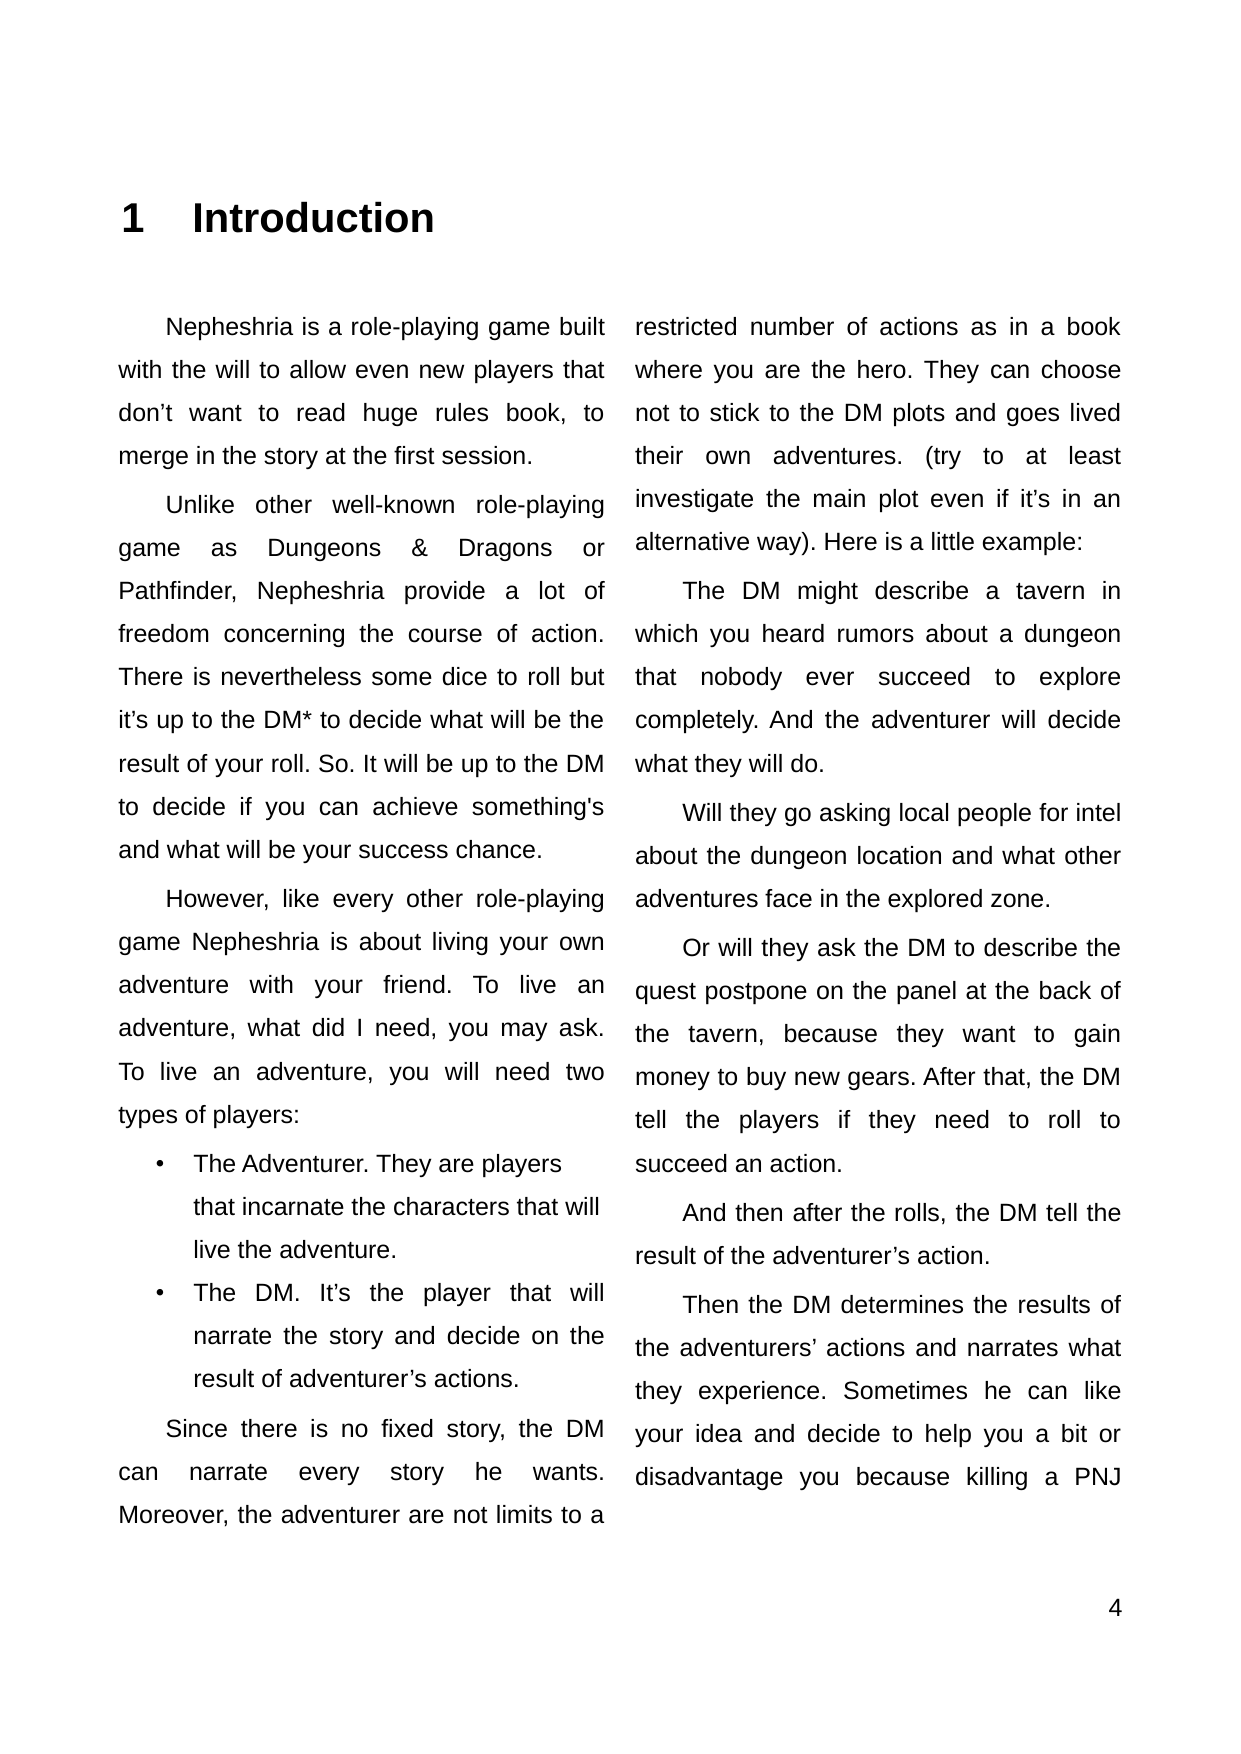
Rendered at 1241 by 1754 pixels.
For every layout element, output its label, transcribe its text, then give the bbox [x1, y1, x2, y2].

text And then after the rolls, the DM tell the result of the adventurer’s action. [635, 1198, 1122, 1269]
subtitle Introduction [118, 191, 1122, 244]
list The DM. It’s the player that will narrate the story and decide on the result of adventurer’s actions. [156, 1278, 605, 1393]
text Unlike other well-known role-playing game as Dungeons & Dragons or Pathfinder, Nepheshria provide a lot of freedom concerning the course of action. There is nevertheless some dice to roll but it’s up to the DM* to decide what will be the result of your roll. So. It will be up to the DM to decide if you can achieve something's and what will be your success chance. [118, 490, 605, 864]
text Or will they ask the DM to describe the quest postpone on the panel at the back of the tavern, because they want to gain money to buy new gears. After that, the DM tell the players if they need to roll to succeed an action. [635, 933, 1122, 1177]
text restricted number of actions as in a book where you are the hero. They can choose not to stick to the DM plots and goes lived their own adventures. (try to at least investigate the main plot even if it’s in an alternative way). Here is a little example: [635, 311, 1122, 556]
text Then the DM determines the results of the adventurers’ actions and narrates what they experience. Sometimes he can like your idea and decide to help you a bit or disadvantage you because killing a PNJ [635, 1290, 1122, 1491]
text Will they go asking local people for intel about the dungeon location and what other adventures face in the explored zone. [635, 798, 1122, 913]
text Nepheshria is a role-playing game built with the will to allow even new players that don’t want to read huge rules book, to merge in the story at the first session. [118, 311, 605, 469]
text Since there is no fixed story, the DM can narrate every story he wants. Moreover, the adventurer are not limits to a [118, 1413, 605, 1528]
text The DM might describe a tavern in which you heard rumors about a dungeon that nobody ever succeed to explore completely. And the adventurer will decide what they will do. [635, 576, 1122, 777]
text However, like every other role-playing game Nepheshria is about living your own adventure with your friend. To live an adventure, what did I need, you may ask. To live an adventure, you will need two types of players: [118, 884, 605, 1128]
list The Adventurer. They are players that incarnate the characters that will live the adventure. [156, 1149, 605, 1264]
